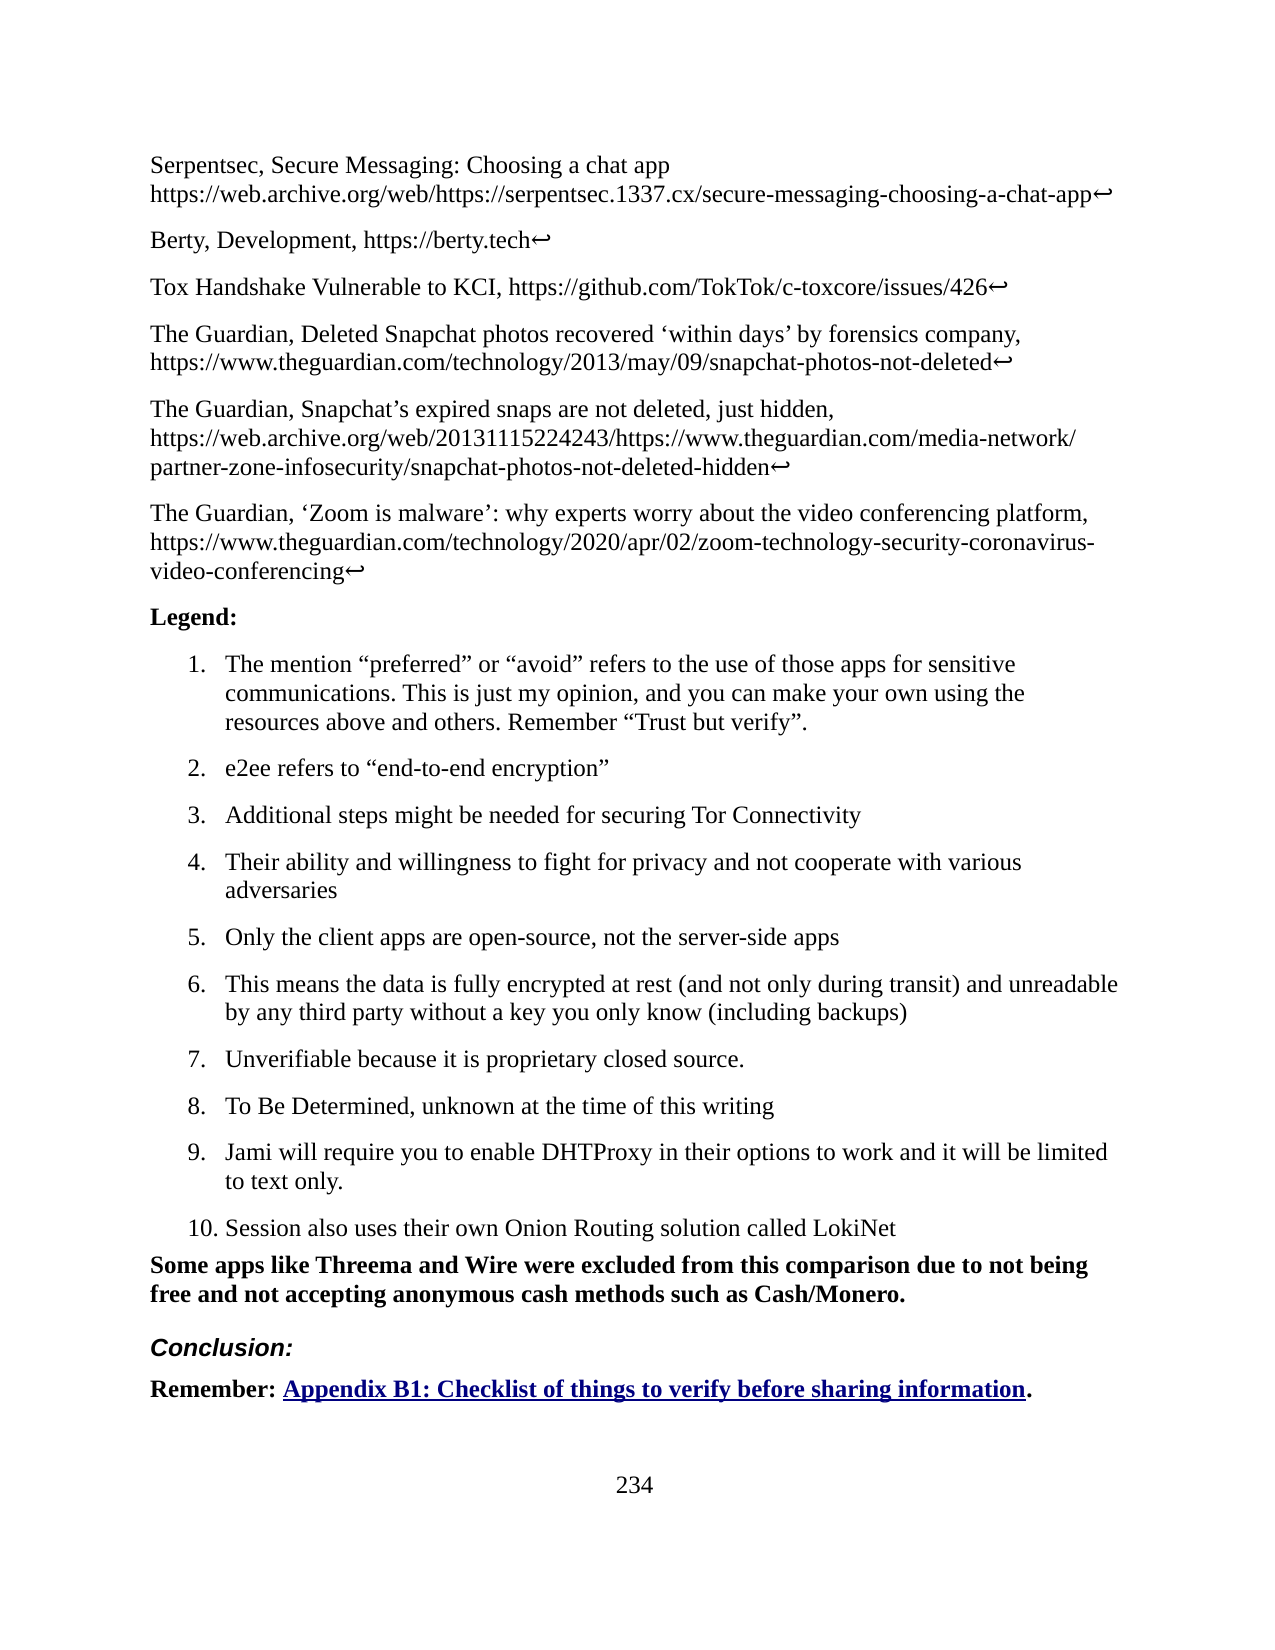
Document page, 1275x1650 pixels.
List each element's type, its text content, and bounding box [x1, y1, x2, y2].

list Only the client apps are open-source, not the server-side apps [187, 922, 1125, 951]
list e2ee refers to “end-to-end encryption” [187, 753, 1125, 782]
list To Be Determined, unknown at the time of this writing [187, 1091, 1125, 1119]
list This means the data is fully encrypted at rest (and not only during transit) and unreadable by any third party without a key you only know (including backups) [187, 969, 1125, 1026]
list Additional steps might be needed for securing Tor Connectivity [187, 800, 1125, 829]
list Their ability and willingness to fight for privacy and not cooperate with various adversaries [187, 847, 1125, 904]
text Serpentsec, Secure Messaging: Choosing a chat app https://web.archive.org/web/https://serpentsec.1337.cx/secure-messaging-choosing-a-chat-app↩︎ [150, 150, 1125, 207]
text The Guardian, Deleted Snapchat photos recovered ‘within days’ by forensics company, https://www.theguardian.com/technology/2013/may/09/snapchat-photos-not-deleted↩︎ [150, 319, 1125, 376]
list Unverifiable because it is proprietary closed source. [187, 1044, 1125, 1073]
list The mention “preferred” or “avoid” refers to the use of those apps for sensitive communications. This is just my opinion, and you can make your own using the resources above and others. Remember “Trust but verify”. [187, 649, 1125, 735]
subtitle Conclusion: [150, 1333, 1125, 1362]
text Tox Handshake Vulnerable to KCI, https://github.com/TokTok/c-toxcore/issues/426↩︎ [150, 272, 1125, 301]
text Some apps like Threema and Wire were excluded from this comparison due to not being free and not accepting anonymous cash methods such as Cash/Monero. [150, 1251, 1125, 1308]
text Berty, Development, https://berty.tech↩︎ [150, 225, 1125, 254]
text The Guardian, ‘Zoom is malware’: why experts worry about the video conferencing platform, https://www.theguardian.com/technology/2020/apr/02/zoom-technology-security-coronavirus-video-conferencing↩︎ [150, 498, 1125, 584]
text Legend: [150, 602, 1125, 631]
list Jami will require you to enable DHTProxy in their options to work and it will be limited to text only. [187, 1137, 1125, 1195]
text The Guardian, Snapchat’s expired snaps are not deleted, just hidden, https://web.archive.org/web/20131115224243/https://www.theguardian.com/media-network/partner-zone-infosecurity/snapchat-photos-not-deleted-hidden↩︎ [150, 394, 1125, 480]
text Remember: Appendix B1: Checklist of things to verify before sharing information. [150, 1374, 1125, 1403]
list Session also uses their own Onion Routing solution called LokiNet [187, 1213, 1125, 1242]
